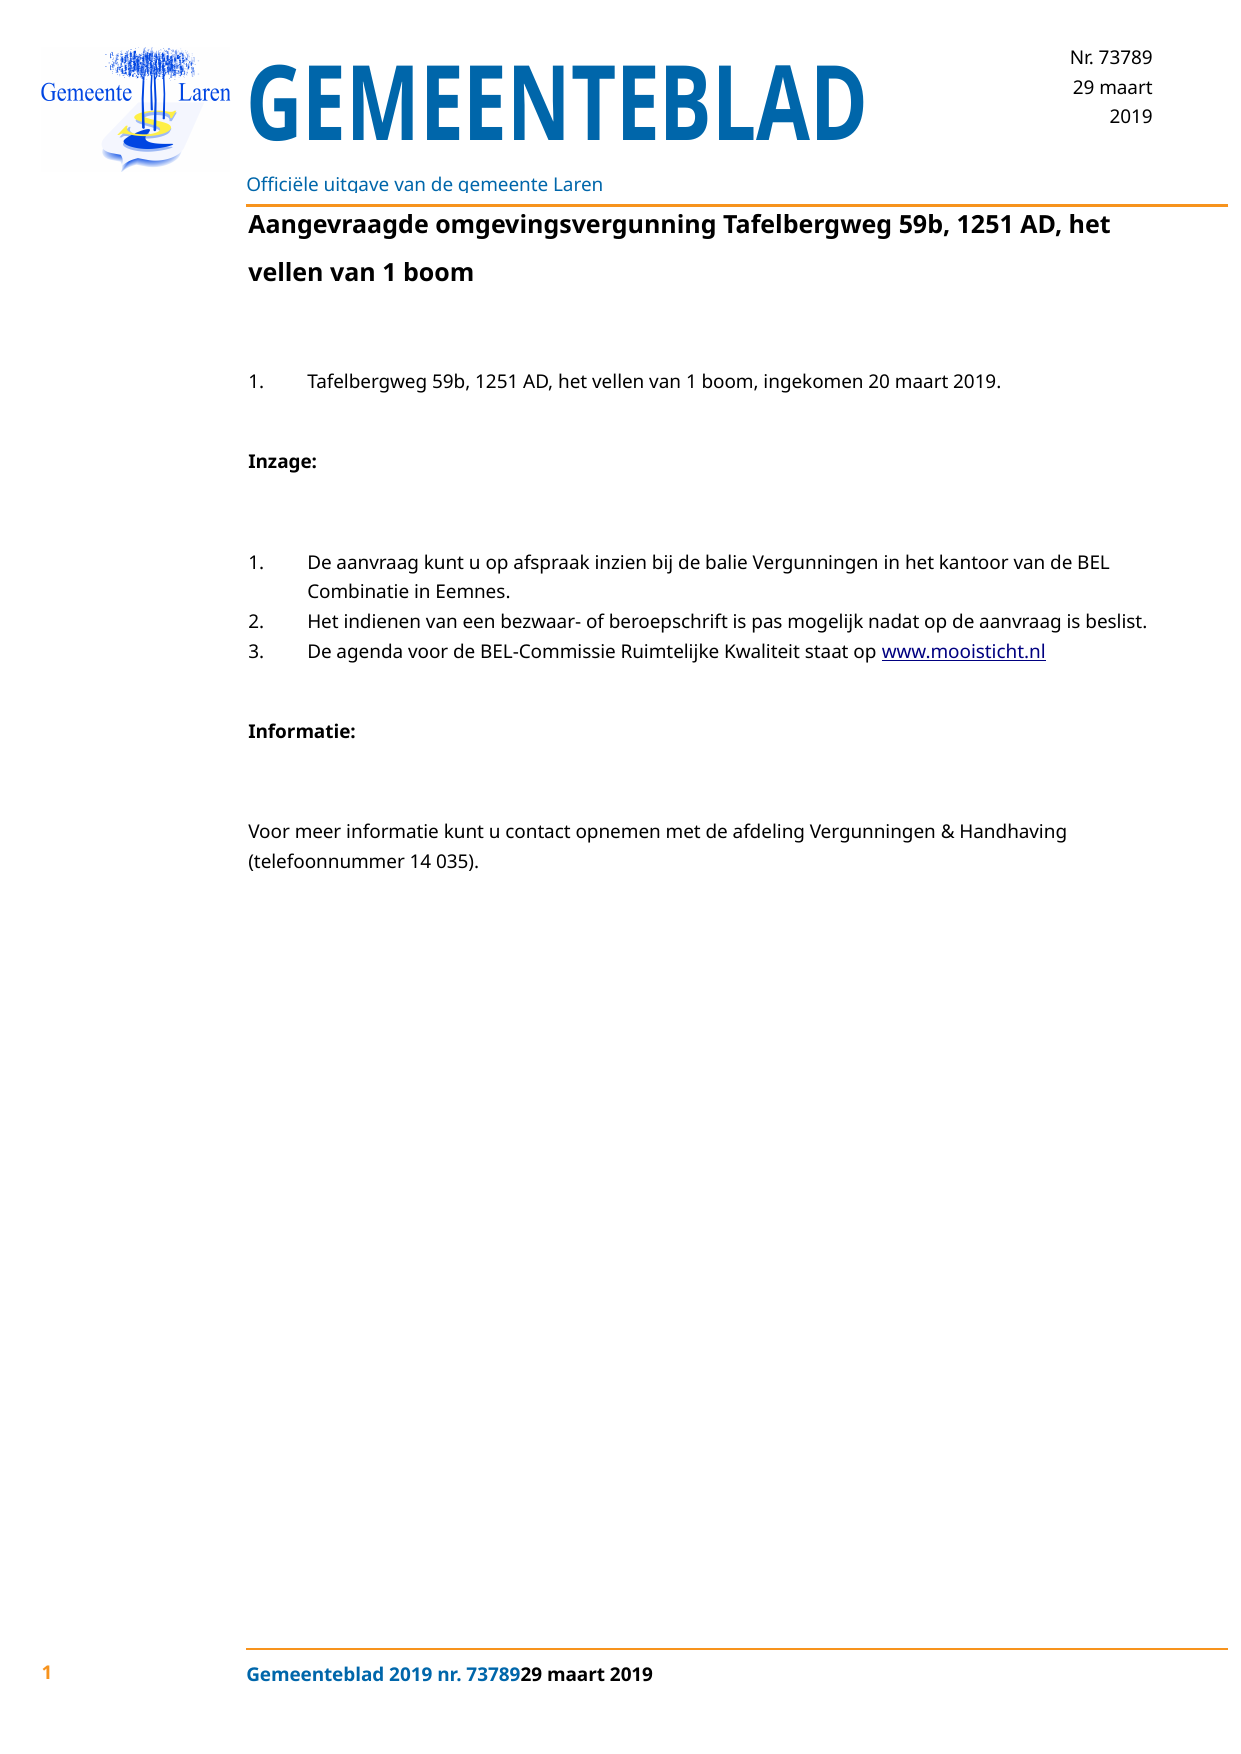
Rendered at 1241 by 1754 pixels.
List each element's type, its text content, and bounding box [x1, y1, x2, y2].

list Het indienen van een bezwaar- of beroepschrift is pas mogelijk nadat op de aanvraag is beslist. [248, 608, 1152, 634]
picture [41, 47, 231, 172]
list De aanvraag kunt u op afspraak inzien bij de balie Vergunningen in het kantoor van de BEL Combinatie in Eemnes. [248, 549, 1152, 604]
text Inzage: [248, 448, 1152, 474]
list Tafelbergweg 59b, 1251 AD, het vellen van 1 boom, ingekomen 20 maart 2019. [248, 368, 1152, 394]
text Informatie: [248, 718, 1152, 744]
text Aangevraagde omgevingsvergunning Tafelbergweg 59b, 1251 AD, het vellen van 1 boom [248, 207, 1152, 288]
list De agenda voor de BEL-Commissie Ruimtelijke Kwaliteit staat op www.mooisticht.nl [248, 638, 1152, 664]
text Voor meer informatie kunt u contact opnemen met de afdeling Vergunningen & Handhaving (telefoonnummer 14 035). [248, 819, 1152, 874]
